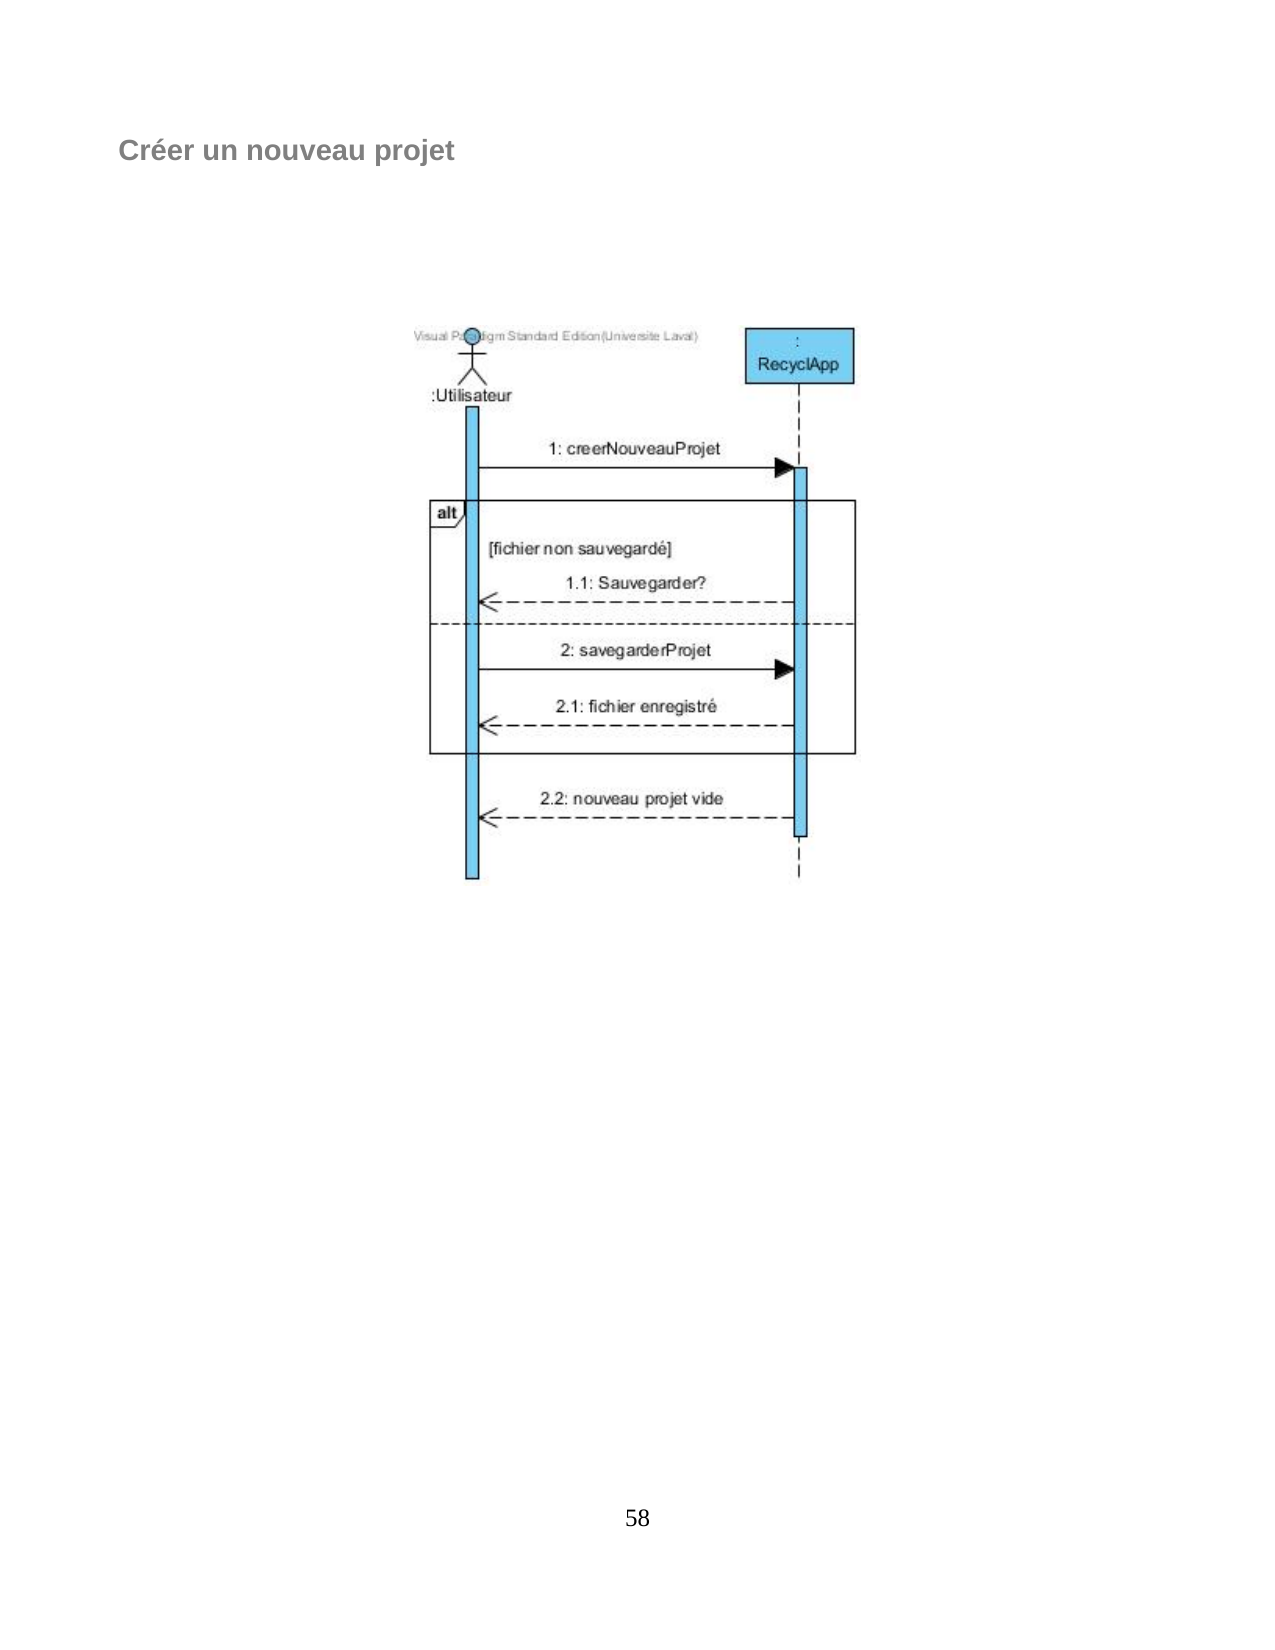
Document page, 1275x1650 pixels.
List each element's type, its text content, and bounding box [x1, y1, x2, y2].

picture [414, 325, 861, 886]
subtitle Créer un nouveau projet [118, 133, 1157, 166]
